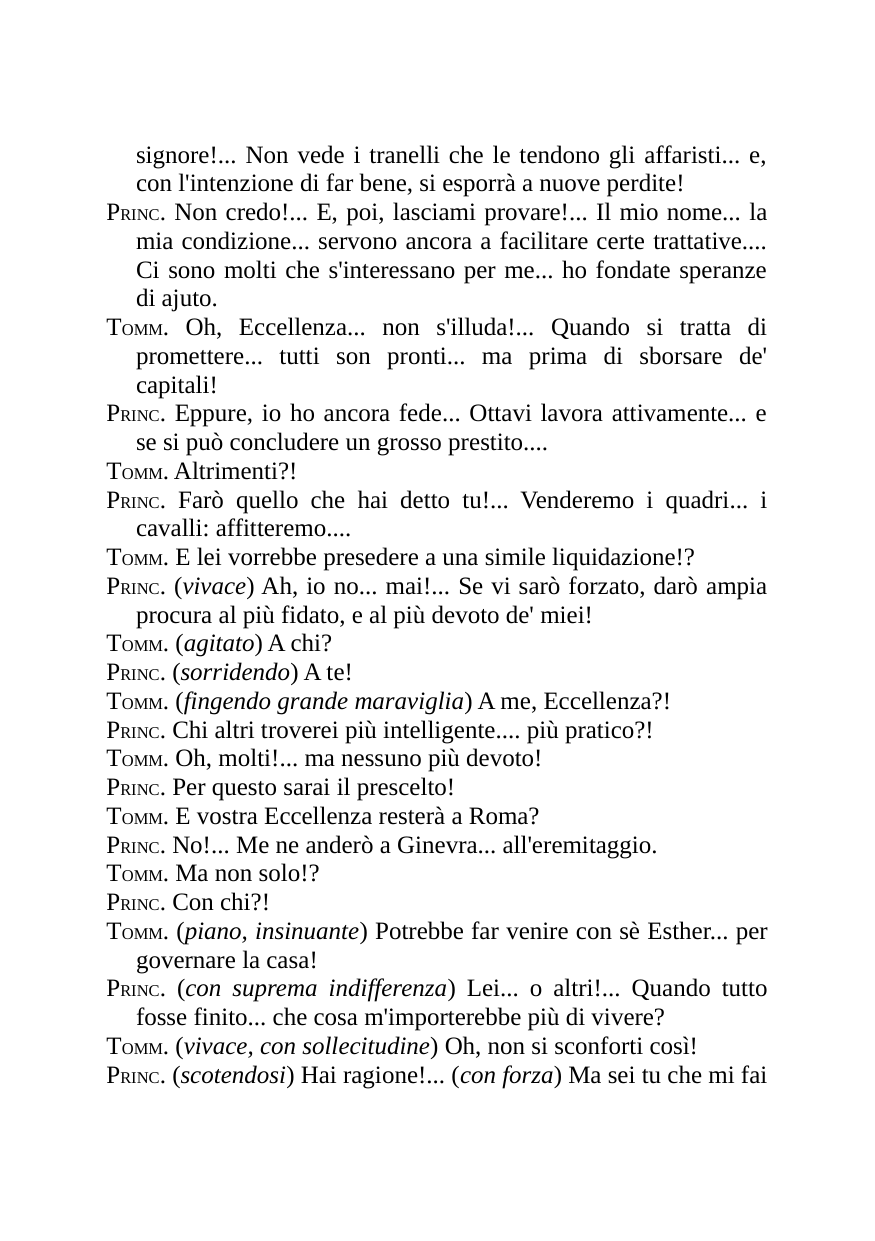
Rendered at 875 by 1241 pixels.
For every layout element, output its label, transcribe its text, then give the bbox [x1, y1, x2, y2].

text signore!... Non vede i tranelli che le tendono gli affaristi... e, con l'intenzione di far bene, si esporrà a nuove perdite! [106, 140, 768, 197]
text Princ. Farò quello che hai detto tu!... Venderemo i quadri... i cavalli: affitteremo.... [106, 485, 768, 542]
text Tomm. Oh, molti!... ma nessuno più devoto! [106, 743, 768, 772]
text Tomm. (agitato) A chi? [106, 628, 768, 657]
text Tomm. E vostra Eccellenza resterà a Roma? [106, 801, 768, 830]
text Tomm. Altrimenti?! [106, 456, 768, 485]
text Tomm. Oh, Eccellenza... non s'illuda!... Quando si tratta di promettere... tutti son pronti... ma prima di sborsare de' capitali! [106, 312, 768, 398]
text Princ. Chi altri troverei più intelligente.... più pratico?! [106, 715, 768, 743]
text Princ. Con chi?! [106, 887, 768, 916]
text Tomm. E lei vorrebbe presedere a una simile liquidazione!? [106, 542, 768, 571]
text Princ. Non credo!... E, poi, lasciami provare!... Il mio nome... la mia condizione... servono ancora a facilitare certe trattative.... Ci sono molti che s'interessano per me... ho fondate speranze di ajuto. [106, 197, 768, 312]
text Princ. (scotendosi) Hai ragione!... (con forza) Ma sei tu che mi fai [106, 1060, 768, 1088]
text Princ. Per questo sarai il prescelto! [106, 772, 768, 801]
text Princ. No!... Me ne anderò a Ginevra... all'eremitaggio. [106, 830, 768, 858]
text Tomm. (vivace, con sollecitudine) Oh, non si sconforti così! [106, 1031, 768, 1060]
text Tomm. (fingendo grande maraviglia) A me, Eccellenza?! [106, 686, 768, 715]
text Princ. (sorridendo) A te! [106, 657, 768, 686]
text Tomm. (piano, insinuante) Potrebbe far venire con sè Esther... per governare la casa! [106, 916, 768, 973]
text Princ. (vivace) Ah, io no... mai!... Se vi sarò forzato, darò ampia procura al più fidato, e al più devoto de' miei! [106, 571, 768, 628]
text Princ. (con suprema indifferenza) Lei... o altri!... Quando tutto fosse finito... che cosa m'importerebbe più di vivere? [106, 973, 768, 1031]
text Tomm. Ma non solo!? [106, 858, 768, 887]
text Princ. Eppure, io ho ancora fede... Ottavi lavora attivamente... e se si può concludere un grosso prestito.... [106, 398, 768, 456]
